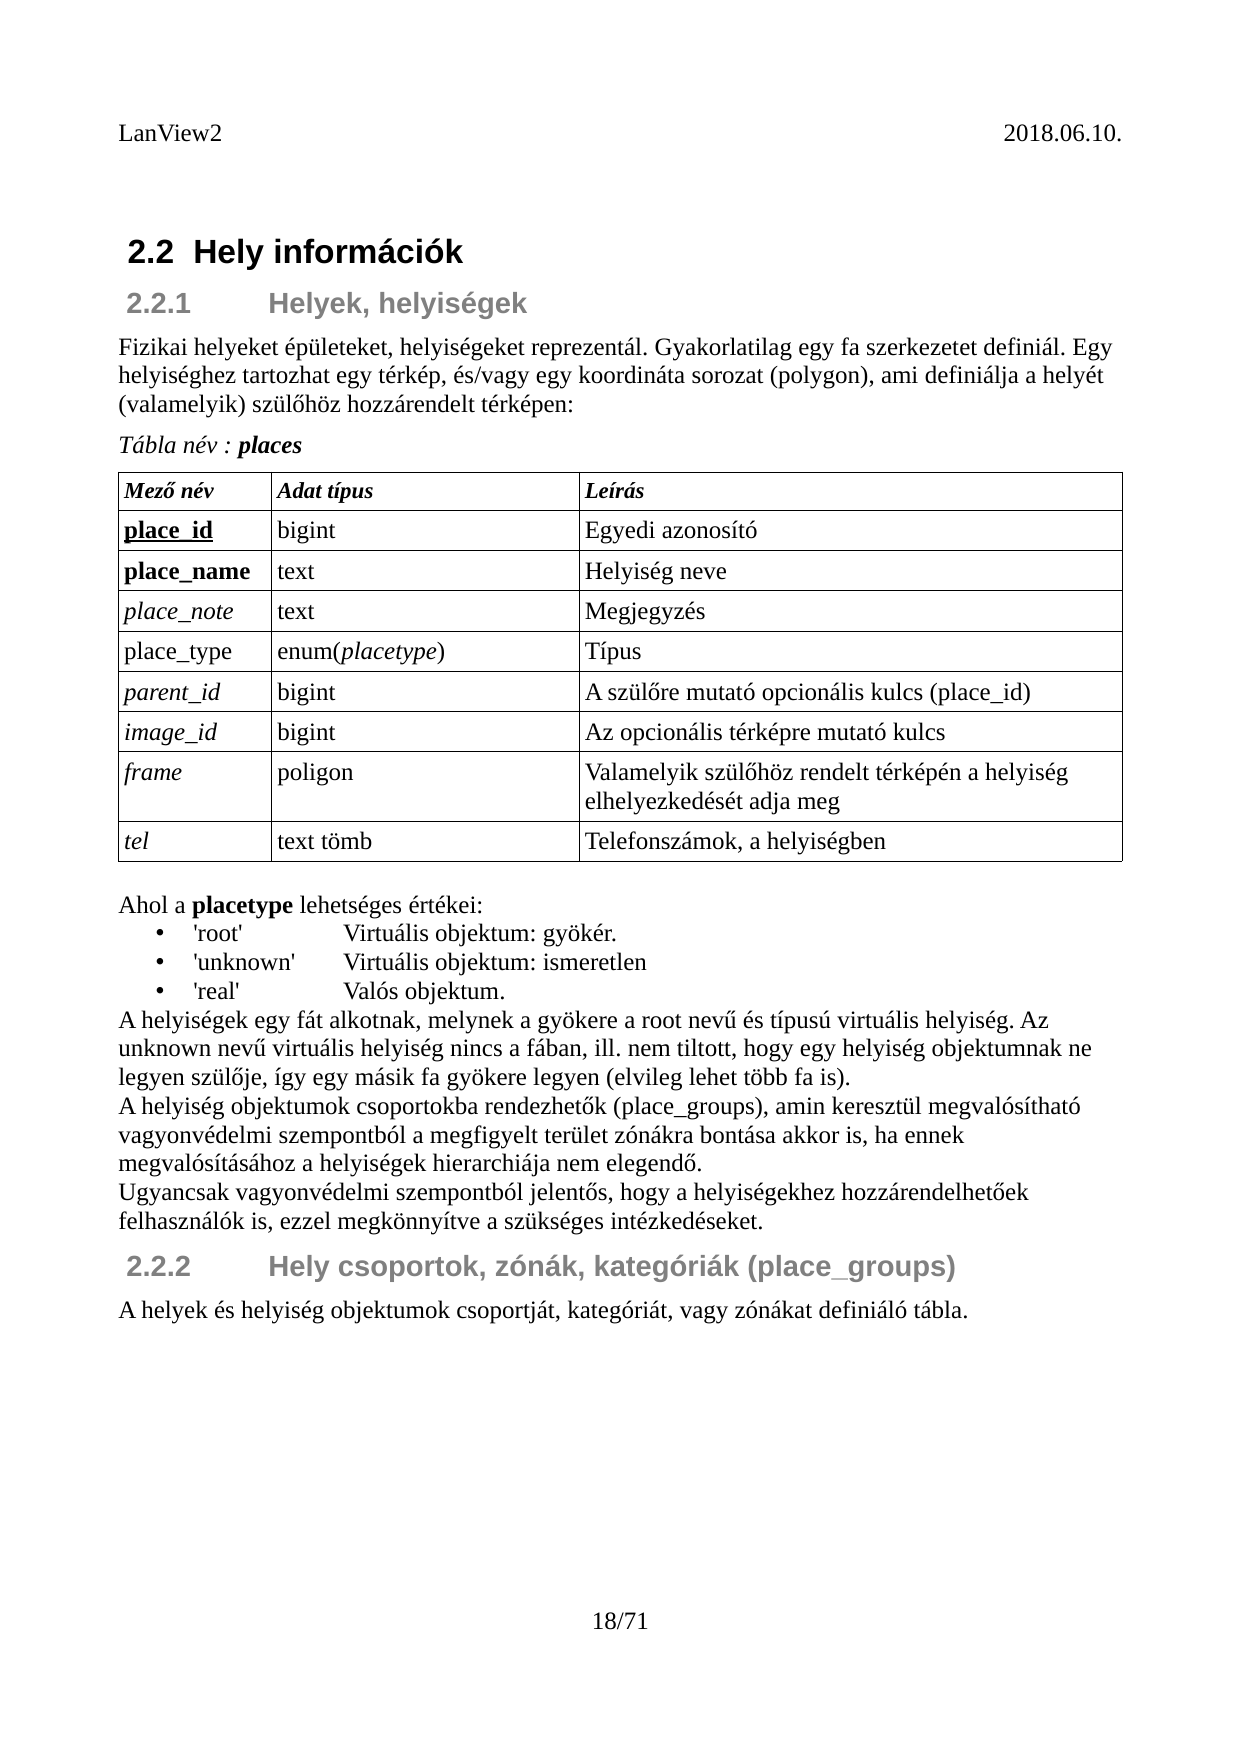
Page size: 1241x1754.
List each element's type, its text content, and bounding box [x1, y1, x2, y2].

table_header Leírás [580, 473, 1122, 509]
list 'root' Virtuális objektum: gyökér. [156, 918, 1122, 947]
table_cell bigint [272, 712, 579, 751]
table_cell enum(placetype) [272, 632, 579, 671]
text A helyek és helyiség objektumok csoportját, kategóriát, vagy zónákat definiáló tábla. [118, 1295, 1122, 1324]
text Ugyancsak vagyonvédelmi szempontból jelentős, hogy a helyiségekhez hozzárendelhetőek felhasználók is, ezzel megkönnyítve a szükséges intézkedéseket. [118, 1177, 1122, 1235]
table_cell bigint [272, 672, 579, 711]
subtitle Hely csoportok, zónák, kategóriák (place_groups) [118, 1249, 1122, 1283]
table_cell Egyedi azonosító [580, 511, 1122, 550]
table_cell place_name [119, 551, 271, 590]
table_cell image_id [119, 712, 271, 751]
table_cell frame [119, 752, 271, 821]
table_cell parent_id [119, 672, 271, 711]
table_cell Valamelyik szülőhöz rendelt térképén a helyiség elhelyezkedését adja meg [580, 752, 1122, 821]
text Ahol a placetype lehetséges értékei: [118, 890, 1122, 918]
text Fizikai helyeket épületeket, helyiségeket reprezentál. Gyakorlatilag egy fa szerkezetet definiál. Egy helyiséghez tartozhat egy térkép, és/vagy egy koordináta sorozat (polygon), ami definiálja a helyét (valamelyik) szülőhöz hozzárendelt térképen: [118, 332, 1122, 418]
table_cell text [272, 591, 579, 631]
list 'real' Valós objektum. [156, 976, 1122, 1005]
table_cell place_note [119, 591, 271, 631]
table_cell Helyiség neve [580, 551, 1122, 590]
table_header Adat típus [272, 473, 579, 509]
table_cell tel [119, 822, 271, 861]
table_cell place_id [119, 511, 271, 550]
subtitle Hely információk [118, 232, 1122, 271]
table_cell Megjegyzés [580, 591, 1122, 631]
table_cell place_type [119, 632, 271, 671]
table_cell bigint [272, 511, 579, 550]
table_cell text tömb [272, 822, 579, 861]
list 'unknown' Virtuális objektum: ismeretlen [156, 947, 1122, 976]
table_cell poligon [272, 752, 579, 821]
table_header Mező név [119, 473, 271, 509]
table_cell A szülőre mutató opcionális kulcs (place_id) [580, 672, 1122, 711]
table_cell Típus [580, 632, 1122, 671]
table_cell Telefonszámok, a helyiségben [580, 822, 1122, 861]
text A helyiség objektumok csoportokba rendezhetők (place_groups), amin keresztül megvalósítható vagyonvédelmi szempontból a megfigyelt terület zónákra bontása akkor is, ha ennek megvalósításához a helyiségek hierarchiája nem elegendő. [118, 1091, 1122, 1177]
table_cell text [272, 551, 579, 590]
subtitle Helyek, helyiségek [118, 286, 1122, 319]
text A helyiségek egy fát alkotnak, melynek a gyökere a root nevű és típusú virtuális helyiség. Az unknown nevű virtuális helyiség nincs a fában, ill. nem tiltott, hogy egy helyiség objektumnak ne legyen szülője, így egy másik fa gyökere legyen (elvileg lehet több fa is). [118, 1005, 1122, 1091]
text Tábla név : places [118, 430, 1122, 459]
table_cell Az opcionális térképre mutató kulcs [580, 712, 1122, 751]
